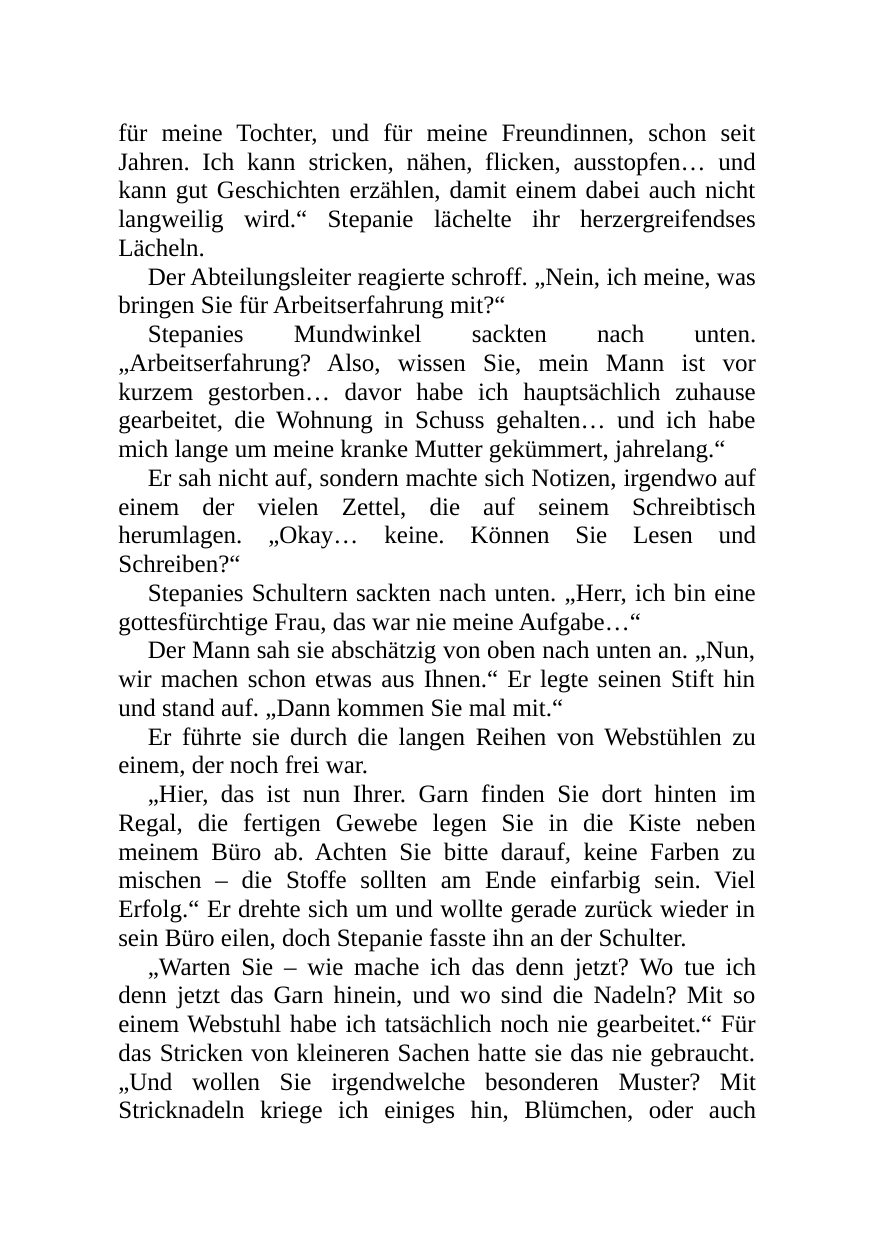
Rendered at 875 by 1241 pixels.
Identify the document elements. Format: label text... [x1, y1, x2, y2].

text „Warten Sie – wie mache ich das denn jetzt? Wo tue ich denn jetzt das Garn hinein, und wo sind die Nadeln? Mit so einem Webstuhl habe ich tatsächlich noch nie gearbeitet.“ Für das Stricken von kleineren Sachen hatte sie das nie gebraucht. „Und wollen Sie irgendwelche besonderen Muster? Mit Stricknadeln kriege ich einiges hin, Blümchen, oder auch [118, 952, 756, 1124]
text Stepanies Mundwinkel sackten nach unten. „Arbeitserfahrung? Also, wissen Sie, mein Mann ist vor kurzem gestorben… davor habe ich hauptsächlich zuhause gearbeitet, die Wohnung in Schuss gehalten… und ich habe mich lange um meine kranke Mutter gekümmert, jahrelang.“ [118, 319, 756, 463]
text Stepanies Schultern sackten nach unten. „Herr, ich bin eine gottesfürchtige Frau, das war nie meine Aufgabe…“ [118, 578, 756, 636]
text Der Mann sah sie abschätzig von oben nach unten an. „Nun, wir machen schon etwas aus Ihnen.“ Er legte seinen Stift hin und stand auf. „Dann kommen Sie mal mit.“ [118, 636, 756, 722]
text Er sah nicht auf, sondern machte sich Notizen, irgendwo auf einem der vielen Zettel, die auf seinem Schreibtisch herumlagen. „Okay… keine. Können Sie Lesen und Schreiben?“ [118, 463, 756, 578]
text Der Abteilungsleiter reagierte schroff. „Nein, ich meine, was bringen Sie für Arbeitserfahrung mit?“ [118, 262, 756, 319]
text „Hier, das ist nun Ihrer. Garn finden Sie dort hinten im Regal, die fertigen Gewebe legen Sie in die Kiste neben meinem Büro ab. Achten Sie bitte darauf, keine Farben zu mischen – die Stoffe sollten am Ende einfarbig sein. Viel Erfolg.“ Er drehte sich um und wollte gerade zurück wieder in sein Büro eilen, doch Stepanie fasste ihn an der Schulter. [118, 779, 756, 952]
text für meine Tochter, und für meine Freundinnen, schon seit Jahren. Ich kann stricken, nähen, flicken, ausstopfen… und kann gut Geschichten erzählen, damit einem dabei auch nicht langweilig wird.“ Stepanie lächelte ihr herzergreifendses Lächeln. [118, 118, 756, 262]
text Er führte sie durch die langen Reihen von Webstühlen zu einem, der noch frei war. [118, 722, 756, 779]
